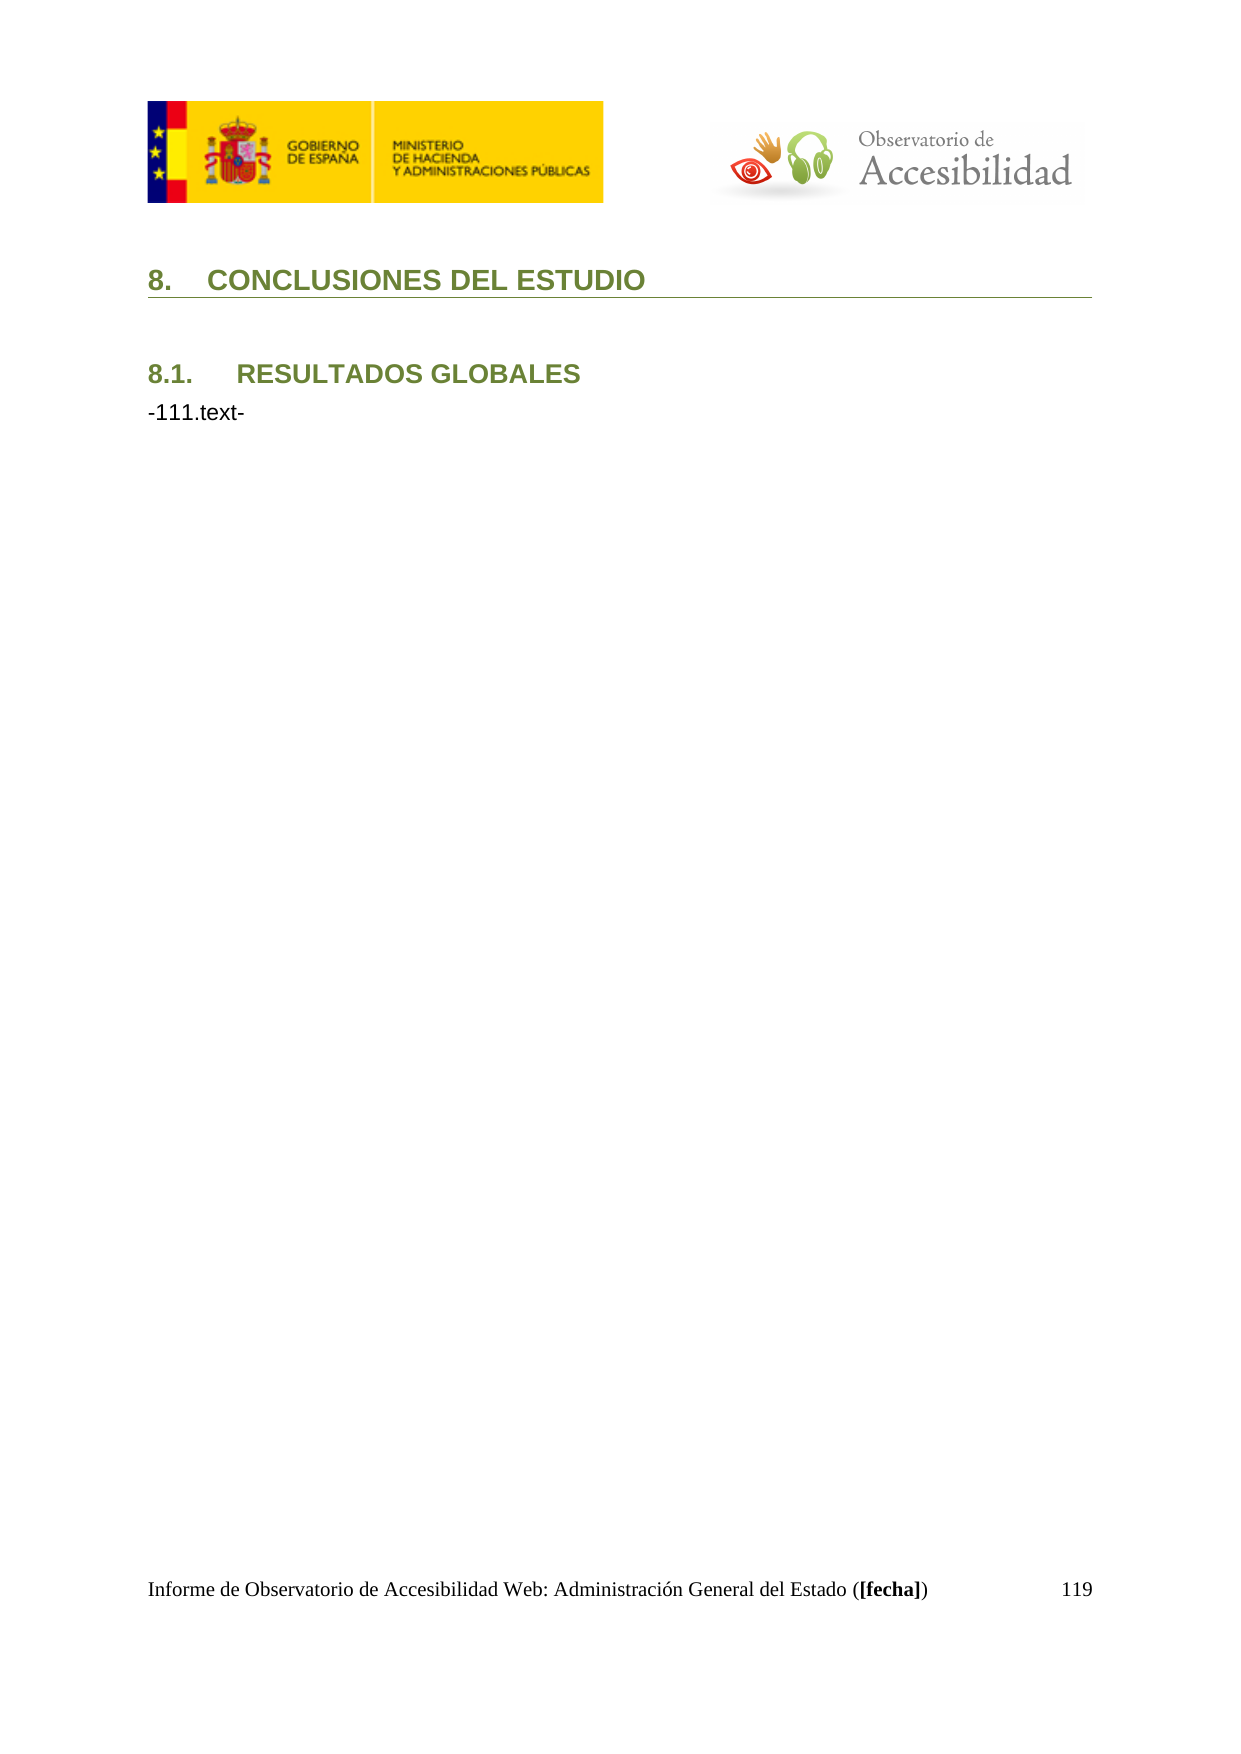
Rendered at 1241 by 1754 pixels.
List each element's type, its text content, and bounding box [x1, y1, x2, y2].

text -111.text- [148, 398, 1092, 425]
picture [710, 122, 1086, 205]
picture [147, 101, 604, 203]
list Resultados globales [148, 358, 1092, 389]
list Conclusiones del estudio [148, 263, 1092, 297]
